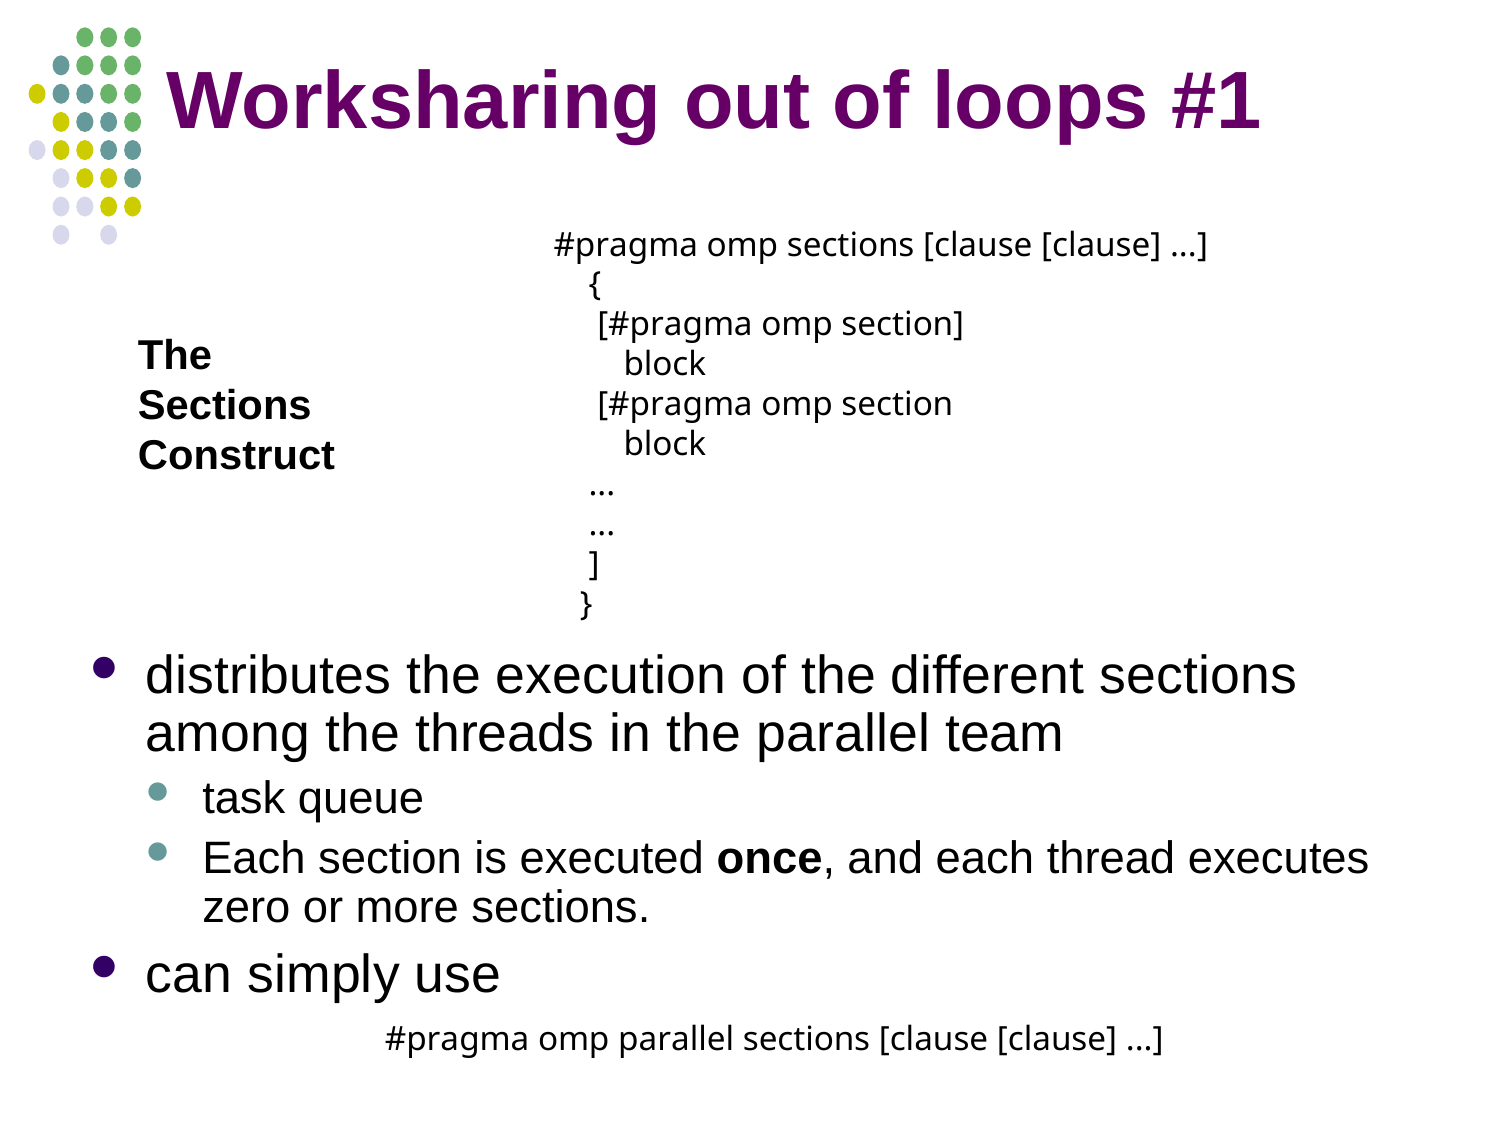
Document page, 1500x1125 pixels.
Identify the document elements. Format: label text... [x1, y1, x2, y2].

text_box The Sections Construct [123, 320, 405, 486]
text_box #pragma omp parallel sections [clause [clause] ...] [370, 1009, 1181, 1065]
text_box #pragma omp sections [clause [clause] ...] { [#pragma omp section] block [#pragma omp section block ... ... ] } [538, 215, 1234, 630]
list distributes the execution of the different sections among the threads in the parallel team task queue Each section is executed once, and each thread executes zero or more sections. can simply use [75, 639, 1426, 1015]
title Worksharing out of loops #1 [151, 40, 1390, 176]
